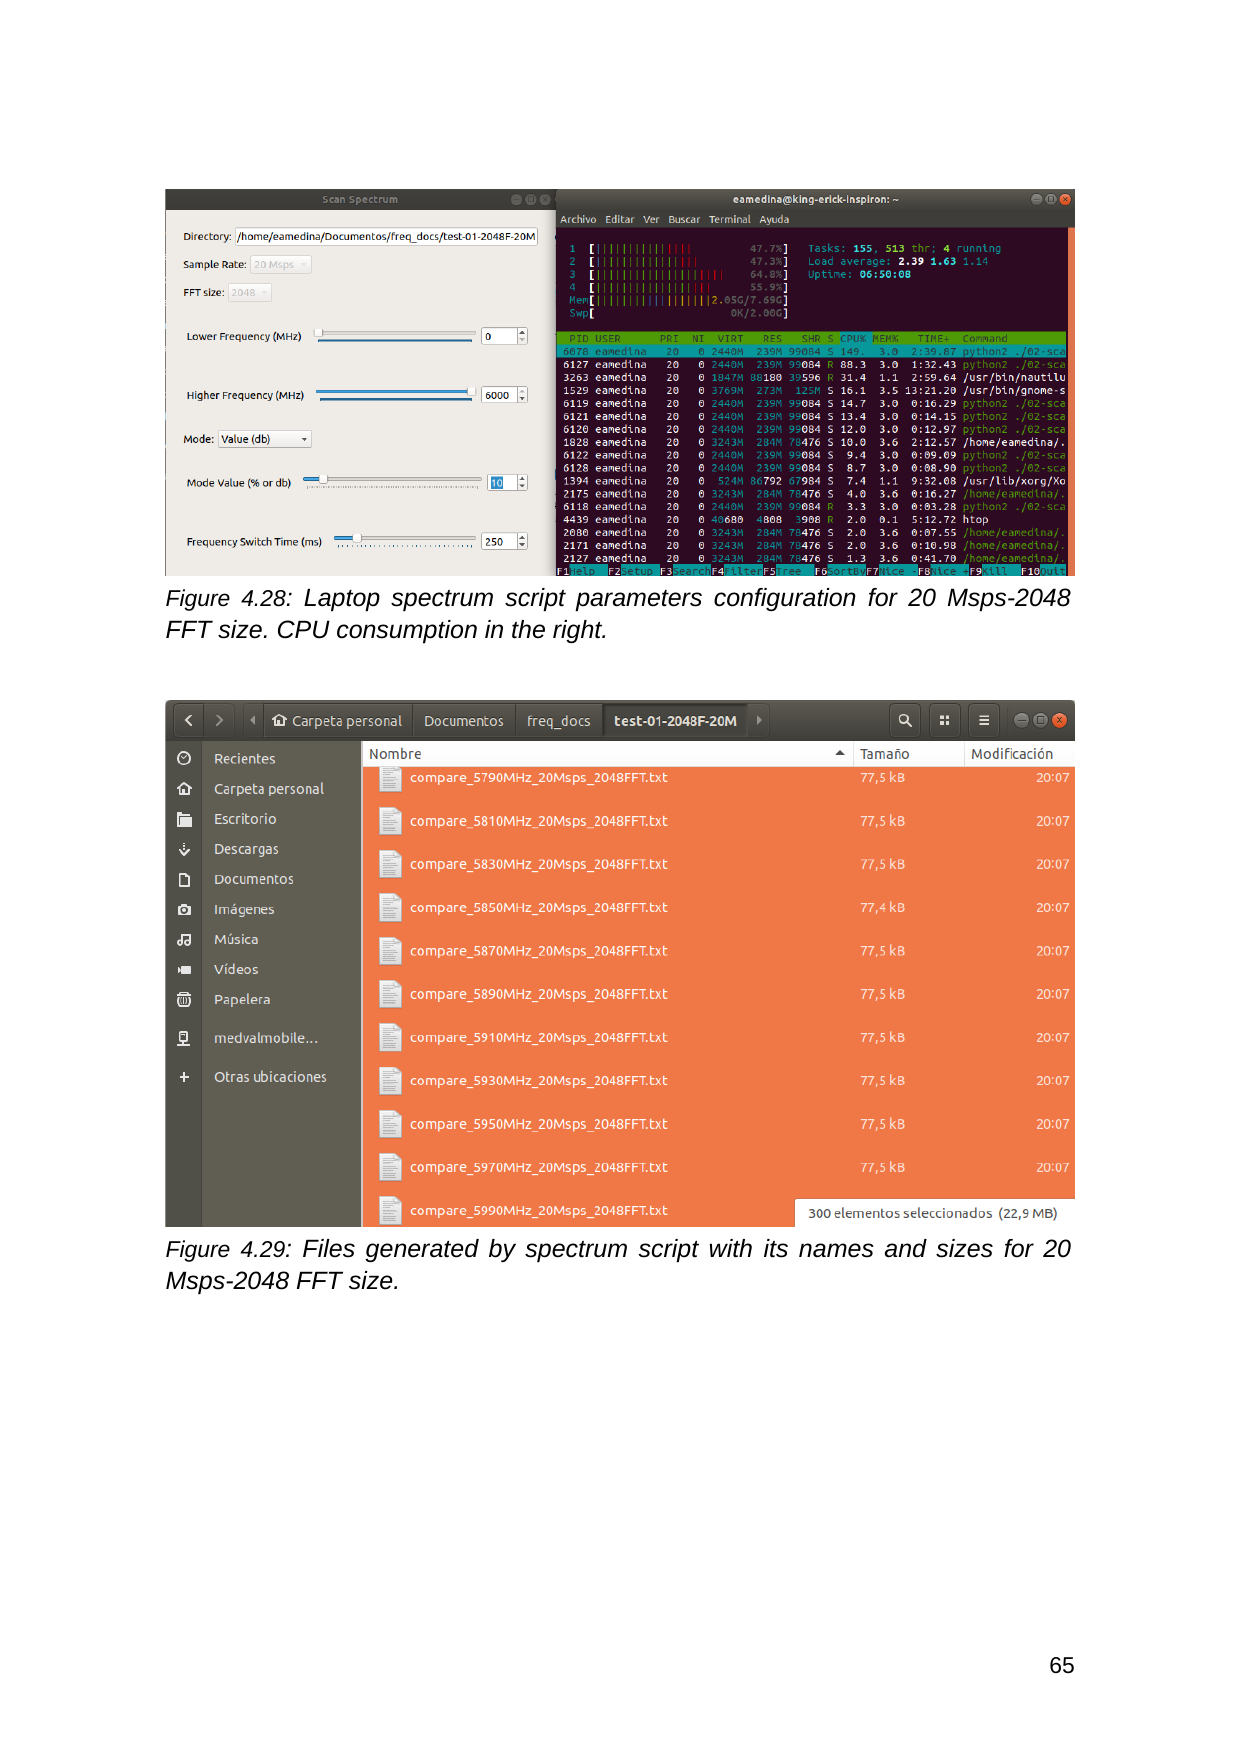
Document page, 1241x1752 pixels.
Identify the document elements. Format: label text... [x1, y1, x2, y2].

text Figure 4.29: Files generated by spectrum script with its names and sizes for 20 Msps-2048 FFT size. [165, 1227, 1075, 1295]
text Figure 4.28: Laptop spectrum script parameters configuration for 20 Msps-2048 FFT size. CPU consumption in the right. [165, 576, 1075, 644]
picture [165, 700, 1075, 1227]
picture [165, 189, 1075, 576]
